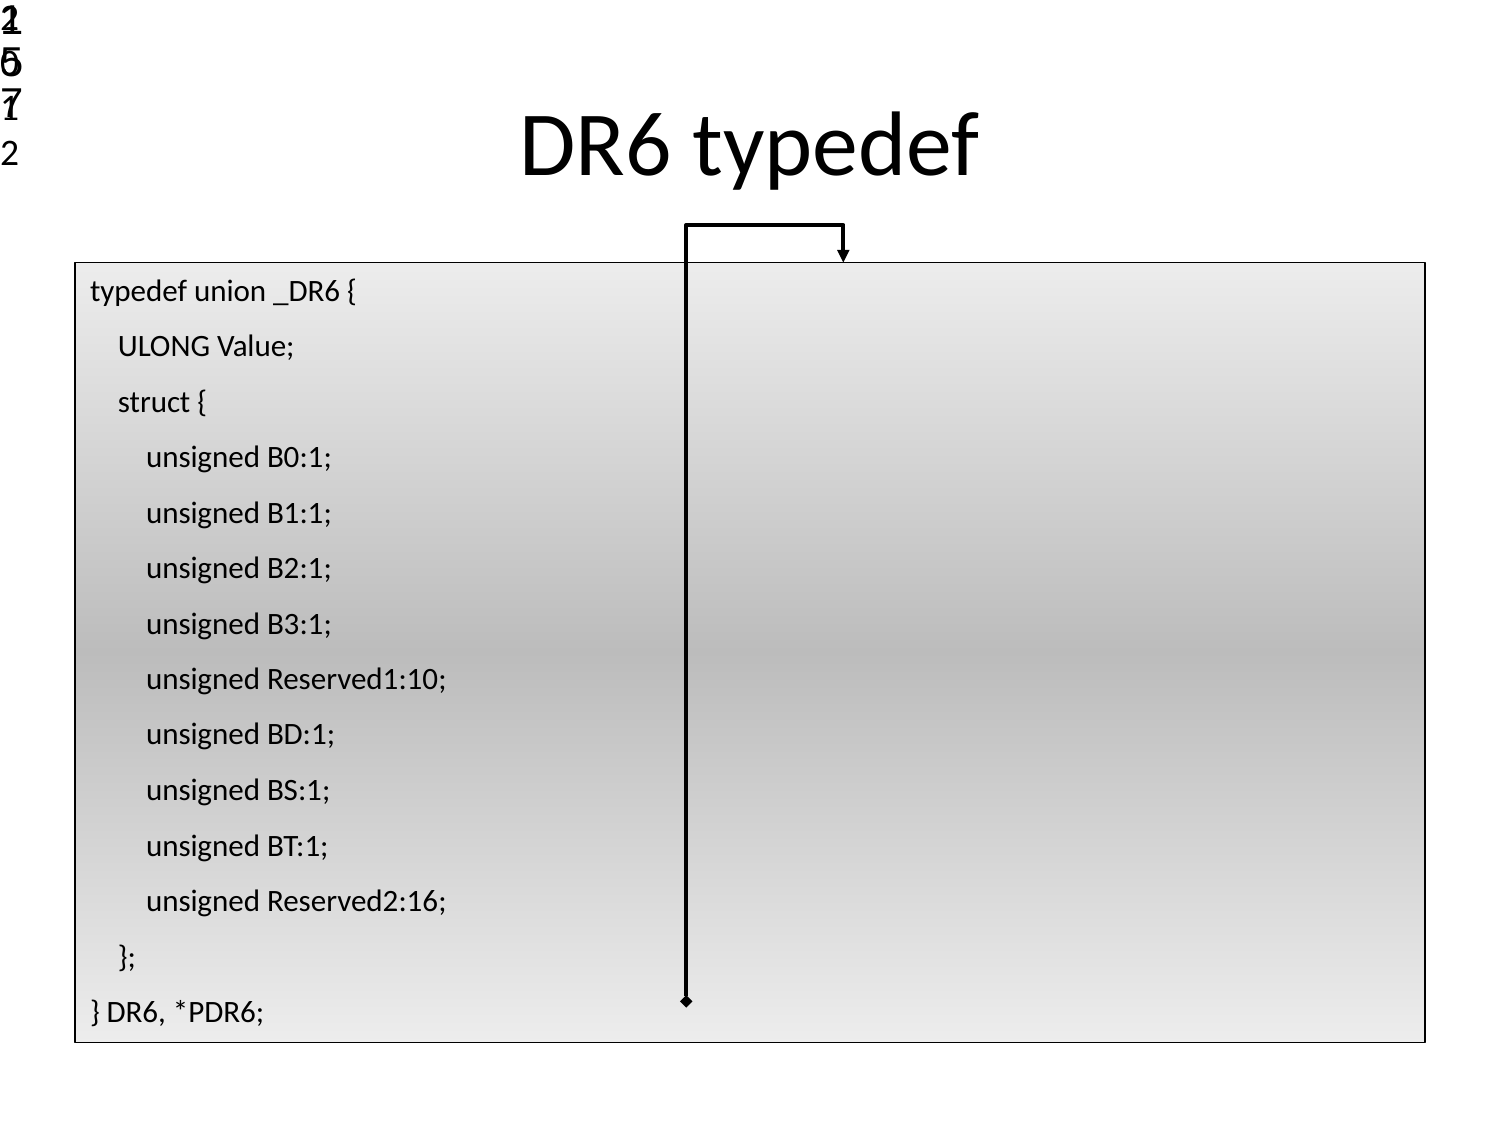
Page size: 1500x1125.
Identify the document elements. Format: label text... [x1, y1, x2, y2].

list typedef union _DR6 { ULONG Value; struct { unsigned B0:1; unsigned B1:1; unsigned B2:1; unsigned B3:1; unsigned Reserved1:10; unsigned BD:1; unsigned BS:1; unsigned BT:1; unsigned Reserved2:16; }; } DR6, *PDR6; [75, 262, 1425, 1043]
title DR6 typedef [688, 227, 841, 233]
title DR6 typedef [75, 45, 1425, 233]
